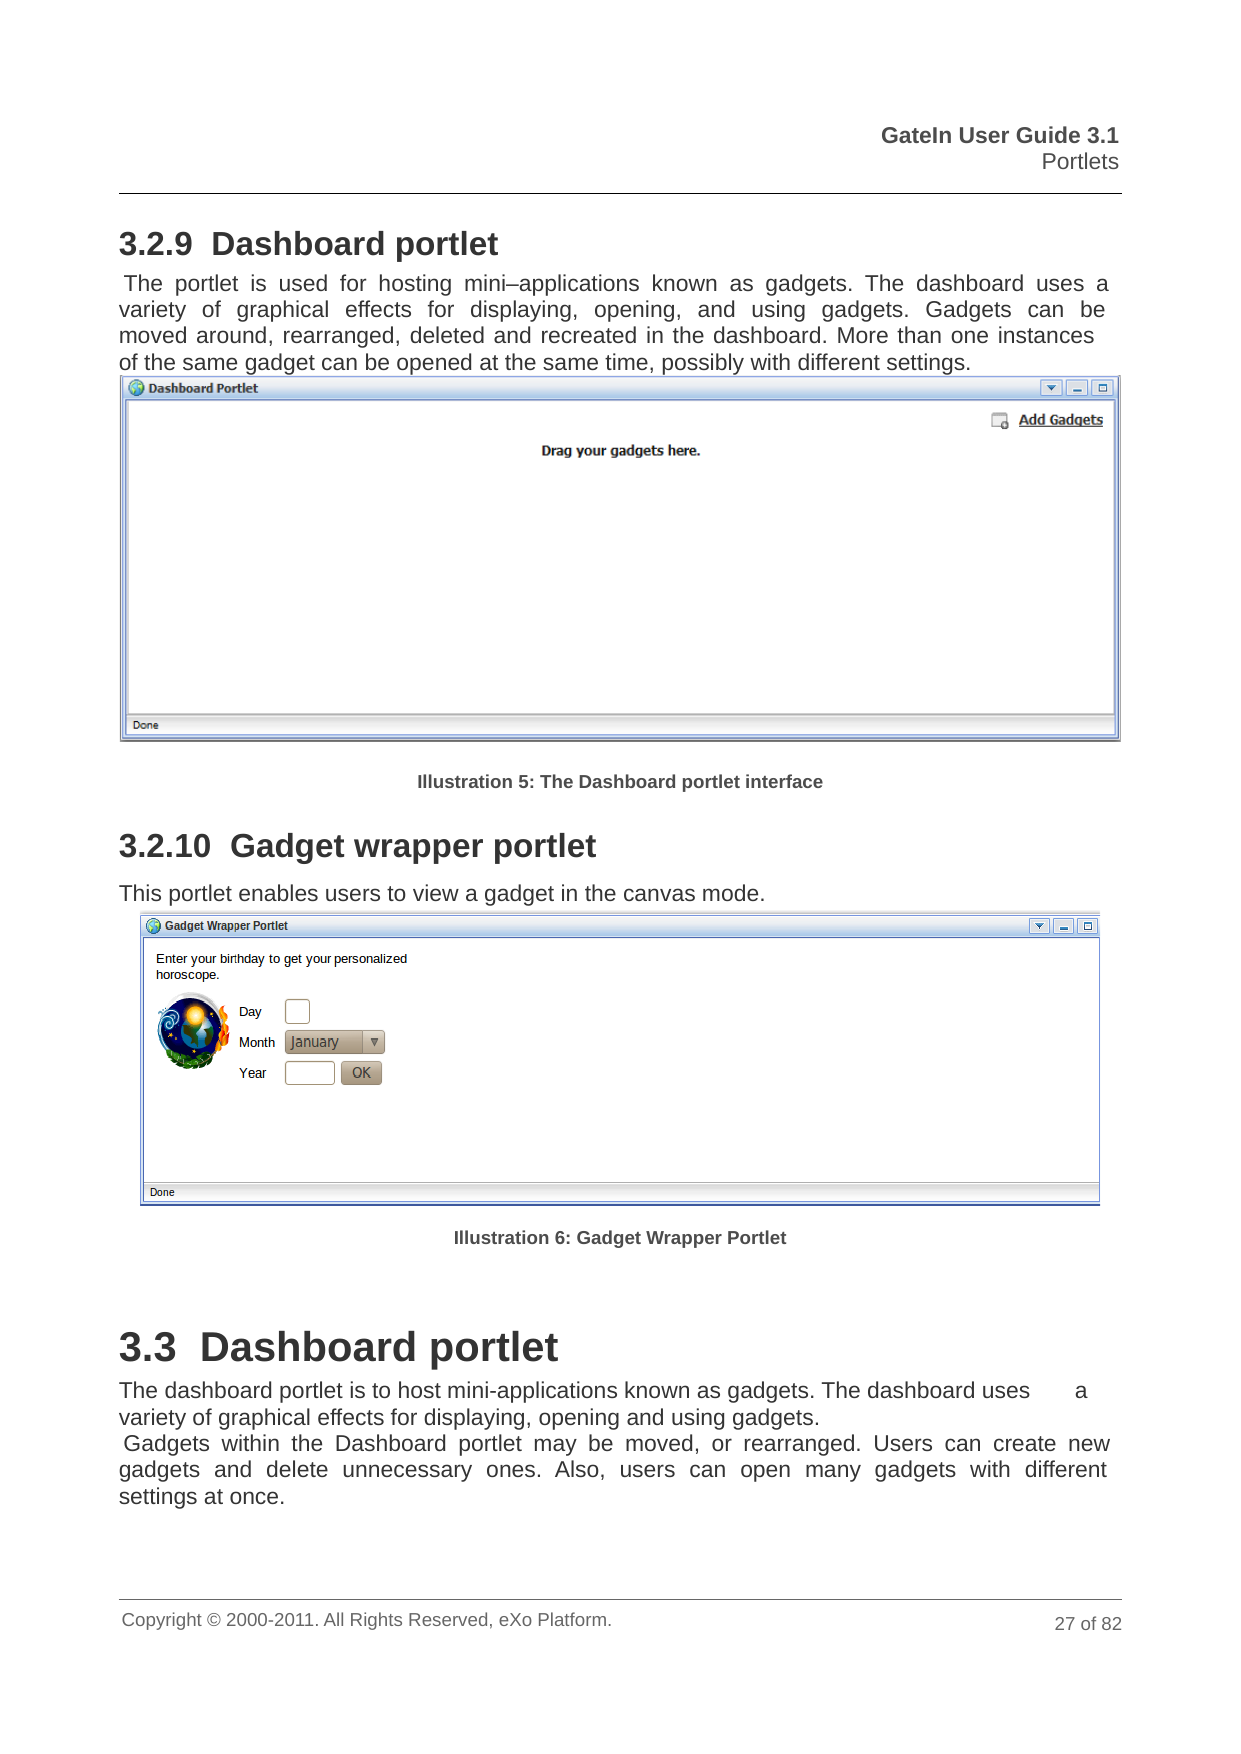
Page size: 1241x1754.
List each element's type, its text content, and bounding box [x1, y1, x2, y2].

text This portlet enables users to view a gadget in the canvas mode. [45, 880, 1122, 906]
subtitle Dashboard portlet [118, 1322, 1122, 1370]
list The dashboard portlet is to host mini-applications known as gadgets. The dashboard uses a variety of graphical effects for displaying, opening and using gadgets. [63, 1377, 1122, 1430]
subtitle Dashboard portlet [118, 223, 1122, 262]
text Illustration 5: The Dashboard portlet interface [120, 742, 1121, 792]
subtitle Gadget wrapper portlet [118, 826, 1122, 865]
picture [139, 910, 1101, 1206]
list Gadgets within the Dashboard portlet may be moved, or rearranged. Users can create new gadgets and delete unnecessary ones. Also, users can open many gadgets with different settings at once. [63, 1430, 1122, 1509]
list The portlet is used for hosting mini–applications known as gadgets. The dashboard uses a variety of graphical effects for displaying, opening, and using gadgets. Gadgets can be moved around, rearranged, deleted and recreated in the dashboard. More than one instances of the same gadget can be opened at the same time, possibly with different settings. [63, 269, 1122, 375]
text Illustration 6: Gadget Wrapper Portlet [140, 1206, 1100, 1249]
picture [119, 375, 1121, 742]
